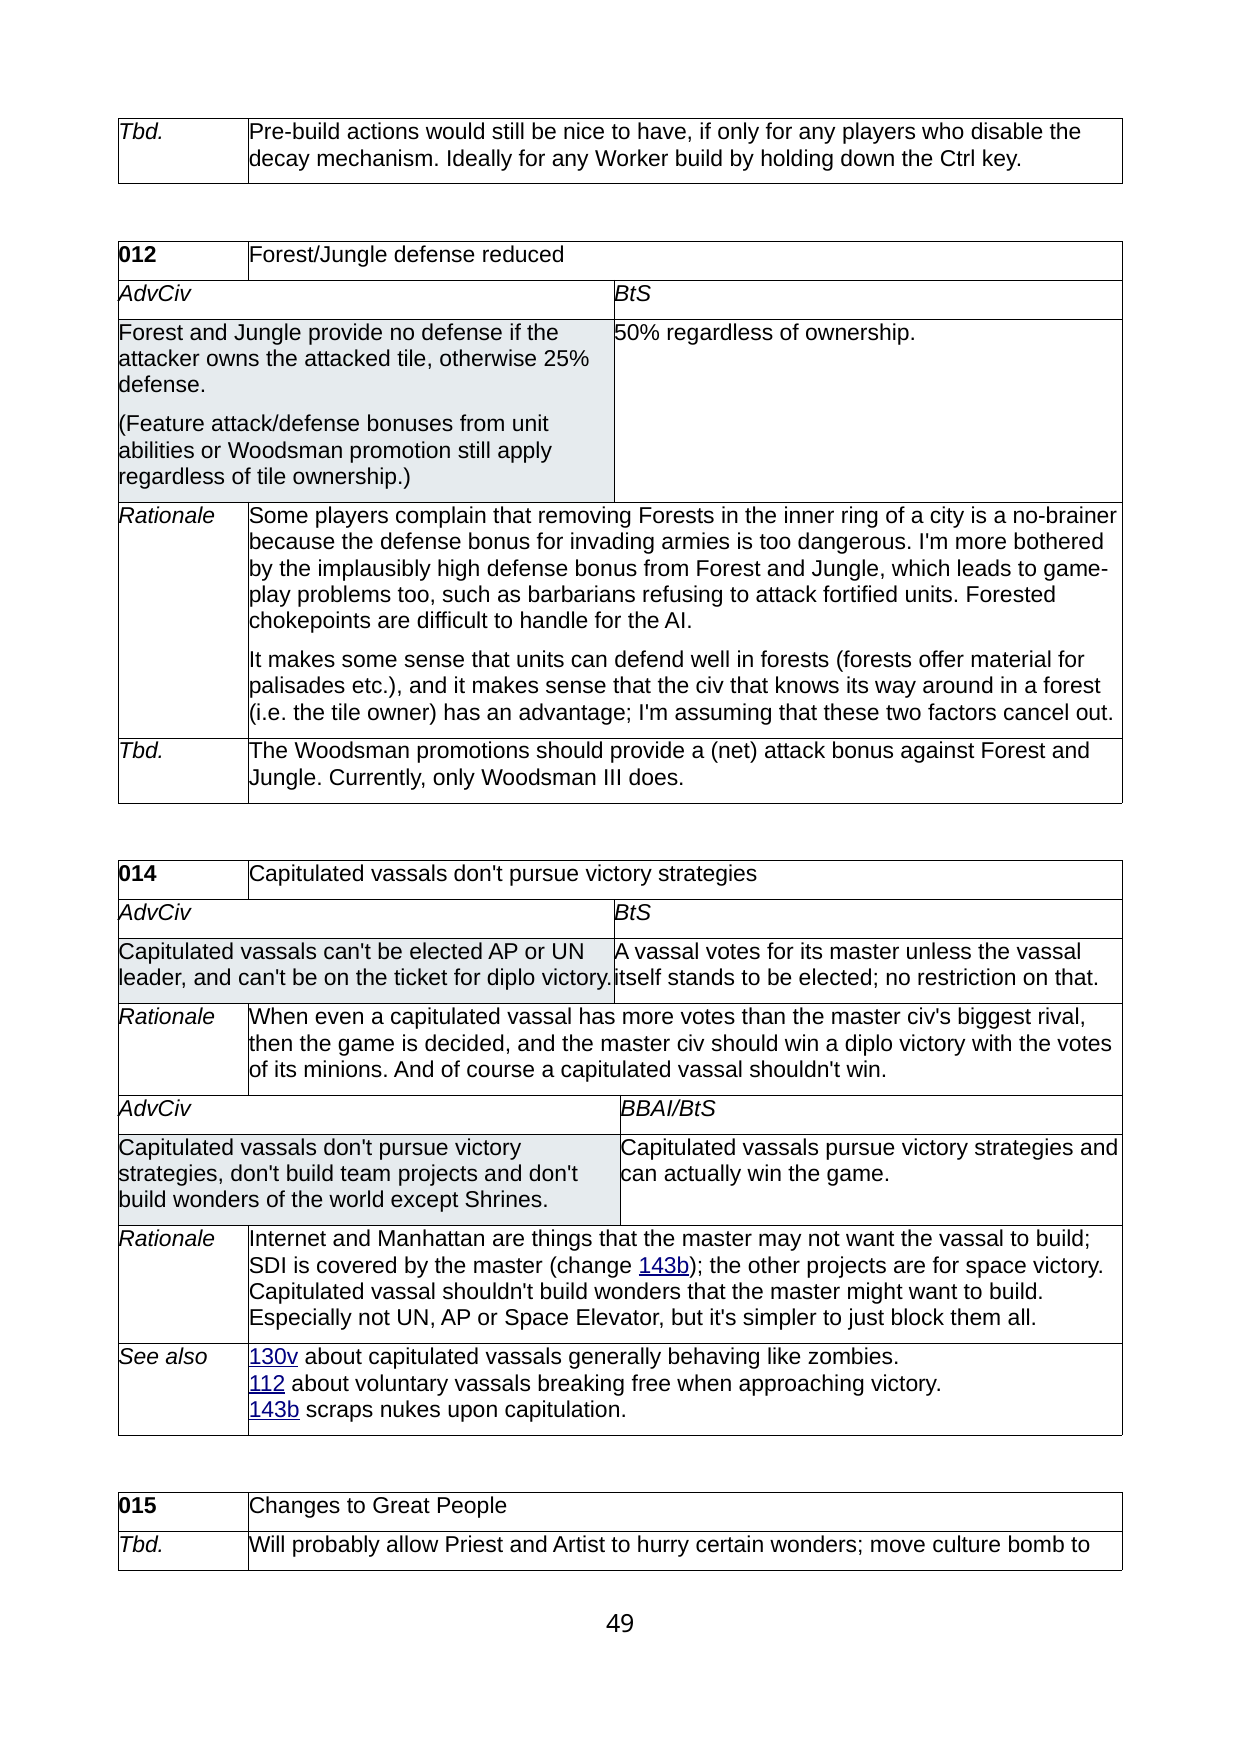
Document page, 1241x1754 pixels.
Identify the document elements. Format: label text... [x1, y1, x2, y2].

table_header Forest/Jungle defense reduced [249, 242, 1122, 280]
table_cell The Woodsman promotions should provide a (net) attack bonus against Forest and Jungle. Currently, only Woodsman III does. [249, 739, 1122, 803]
table_cell 50% regardless of ownership. [615, 320, 1122, 502]
table_cell Tbd. [119, 119, 248, 183]
table_header Changes to Great People [249, 1493, 1122, 1531]
table_cell Rationale [119, 1226, 248, 1343]
table_cell BBAI/BtS [621, 1096, 1122, 1133]
table_header 015 [119, 1493, 248, 1531]
table_cell Will probably allow Priest and Artist to hurry certain wonders; move culture bomb to [249, 1532, 1122, 1570]
table_cell See also [119, 1344, 248, 1434]
table_cell AdvCiv [119, 900, 614, 938]
table_cell Tbd. [119, 739, 248, 803]
table_cell Forest and Jungle provide no defense if the attacker owns the attacked tile, otherwise 25% defense. (Feature attack/defense bonuses from unit abilities or Woodsman promotion still apply regardless of tile ownership.) [119, 320, 614, 502]
table_cell BtS [615, 281, 1122, 319]
table_cell Capitulated vassals don't pursue victory strategies, don't build team projects and don't build wonders of the world except Shrines. [119, 1135, 620, 1225]
table_header 014 [119, 861, 248, 899]
table_cell Internet and Manhattan are things that the master may not want the vassal to build; SDI is covered by the master (change 143b); the other projects are for space victory. Capitulated vassal shouldn't build wonders that the master might want to build. Especially not UN, AP or Space Elevator, but it's simpler to just block them all. [249, 1226, 1122, 1343]
table_header Capitulated vassals don't pursue victory strategies [249, 861, 1122, 899]
table_cell Capitulated vassals pursue victory strategies and can actually win the game. [621, 1135, 1122, 1225]
table_cell When even a capitulated vassal has more votes than the master civ's biggest rival, then the game is decided, and the master civ should win a diplo victory with the votes of its minions. And of course a capitulated vassal shouldn't win. [249, 1004, 1122, 1095]
table_cell Pre-build actions would still be nice to have, if only for any players who disable the decay mechanism. Ideally for any Worker build by holding down the Ctrl key. [249, 119, 1122, 183]
table_cell A vassal votes for its master unless the vassal itself stands to be elected; no restriction on that. [615, 939, 1122, 1003]
table_cell AdvCiv [119, 1096, 620, 1133]
table_cell Capitulated vassals can't be elected AP or UN leader, and can't be on the ticket for diplo victory. [119, 939, 614, 1003]
table_cell BtS [615, 900, 1122, 938]
table_cell Tbd. [119, 1532, 248, 1570]
table_cell Rationale [119, 503, 248, 737]
table_cell AdvCiv [119, 281, 614, 319]
table_cell 130v about capitulated vassals generally behaving like zombies. 112 about voluntary vassals breaking free when approaching victory. 143b scraps nukes upon capitulation. [249, 1344, 1122, 1434]
table_header 012 [119, 242, 248, 280]
table_cell Rationale [119, 1004, 248, 1095]
table_cell Some players complain that removing Forests in the inner ring of a city is a no-brainer because the defense bonus for invading armies is too dangerous. I'm more bothered by the implausibly high defense bonus from Forest and Jungle, which leads to game­play problems too, such as barbarians refusing to attack fortified units. Forested chokepoints are difficult to handle for the AI. It makes some sense that units can defend well in forests (forests offer material for palisades etc.), and it makes sense that the civ that knows its way around in a forest (i.e. the tile owner) has an advantage; I'm assuming that these two factors cancel out. [249, 503, 1122, 737]
